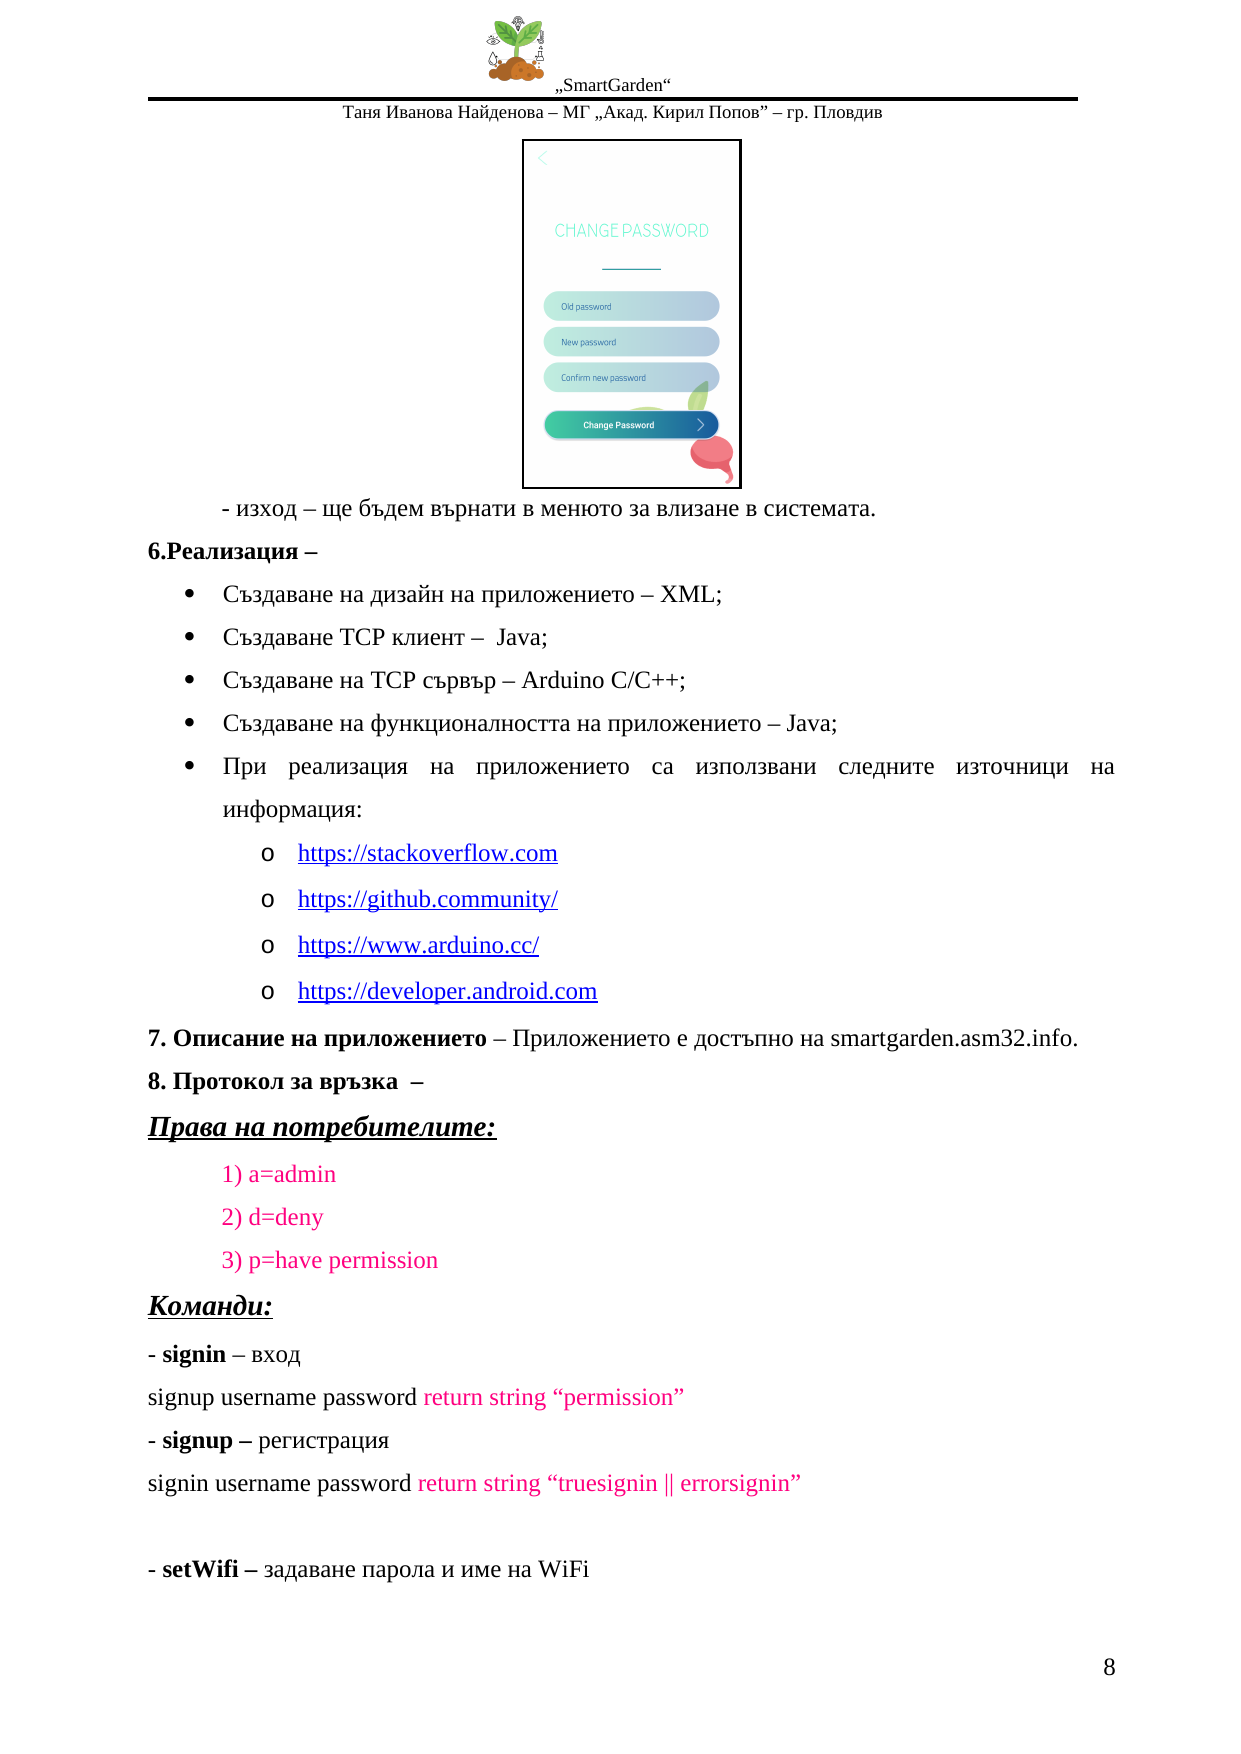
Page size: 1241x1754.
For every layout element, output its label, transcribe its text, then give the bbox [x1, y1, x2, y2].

text Команди: [148, 1288, 1116, 1322]
text 8. Протокол за връзка – [148, 1066, 1116, 1094]
list https://developer.android.com [260, 976, 1116, 1007]
text [524, 141, 739, 487]
list https://www.arduino.cc/ [260, 930, 1116, 961]
list Създаване на функционалността на приложението – Java; [185, 708, 1116, 737]
text 2) d=deny [221, 1202, 1116, 1231]
text 3) p=have permission [221, 1245, 1116, 1274]
list При реализация на приложението са използвани следните източници на информация: [185, 751, 1116, 823]
text 6.Реализация – [148, 536, 1116, 564]
text 7. Описание на приложението – Приложението е достъпно на smartgarden.asm32.info. [148, 1023, 1116, 1051]
text 1) a=admin [221, 1159, 1116, 1188]
text Права на потребителите: [148, 1109, 1116, 1142]
text signin username password return string “truesignin || errorsignin” [148, 1468, 1116, 1497]
picture [486, 11, 544, 86]
text - изход – ще бъдем върнати в менюто за влизане в системата. [148, 484, 1116, 521]
list https://github.community/ [260, 884, 1116, 915]
list Създаване TCP клиент – Java; [185, 622, 1116, 651]
text - signup – регистрация [148, 1425, 1116, 1454]
list https://stackoverflow.com [260, 838, 1116, 868]
list Създаване на дизайн на приложението – XML; [185, 579, 1116, 608]
text - signin – вход [148, 1339, 1116, 1368]
list Създаване на TCP сървър – Arduino C/C++; [185, 665, 1116, 694]
text signup username password return string “permission” [148, 1382, 1116, 1411]
picture [526, 143, 737, 484]
text - setWifi – задаване парола и име на WiFi [148, 1554, 1116, 1583]
